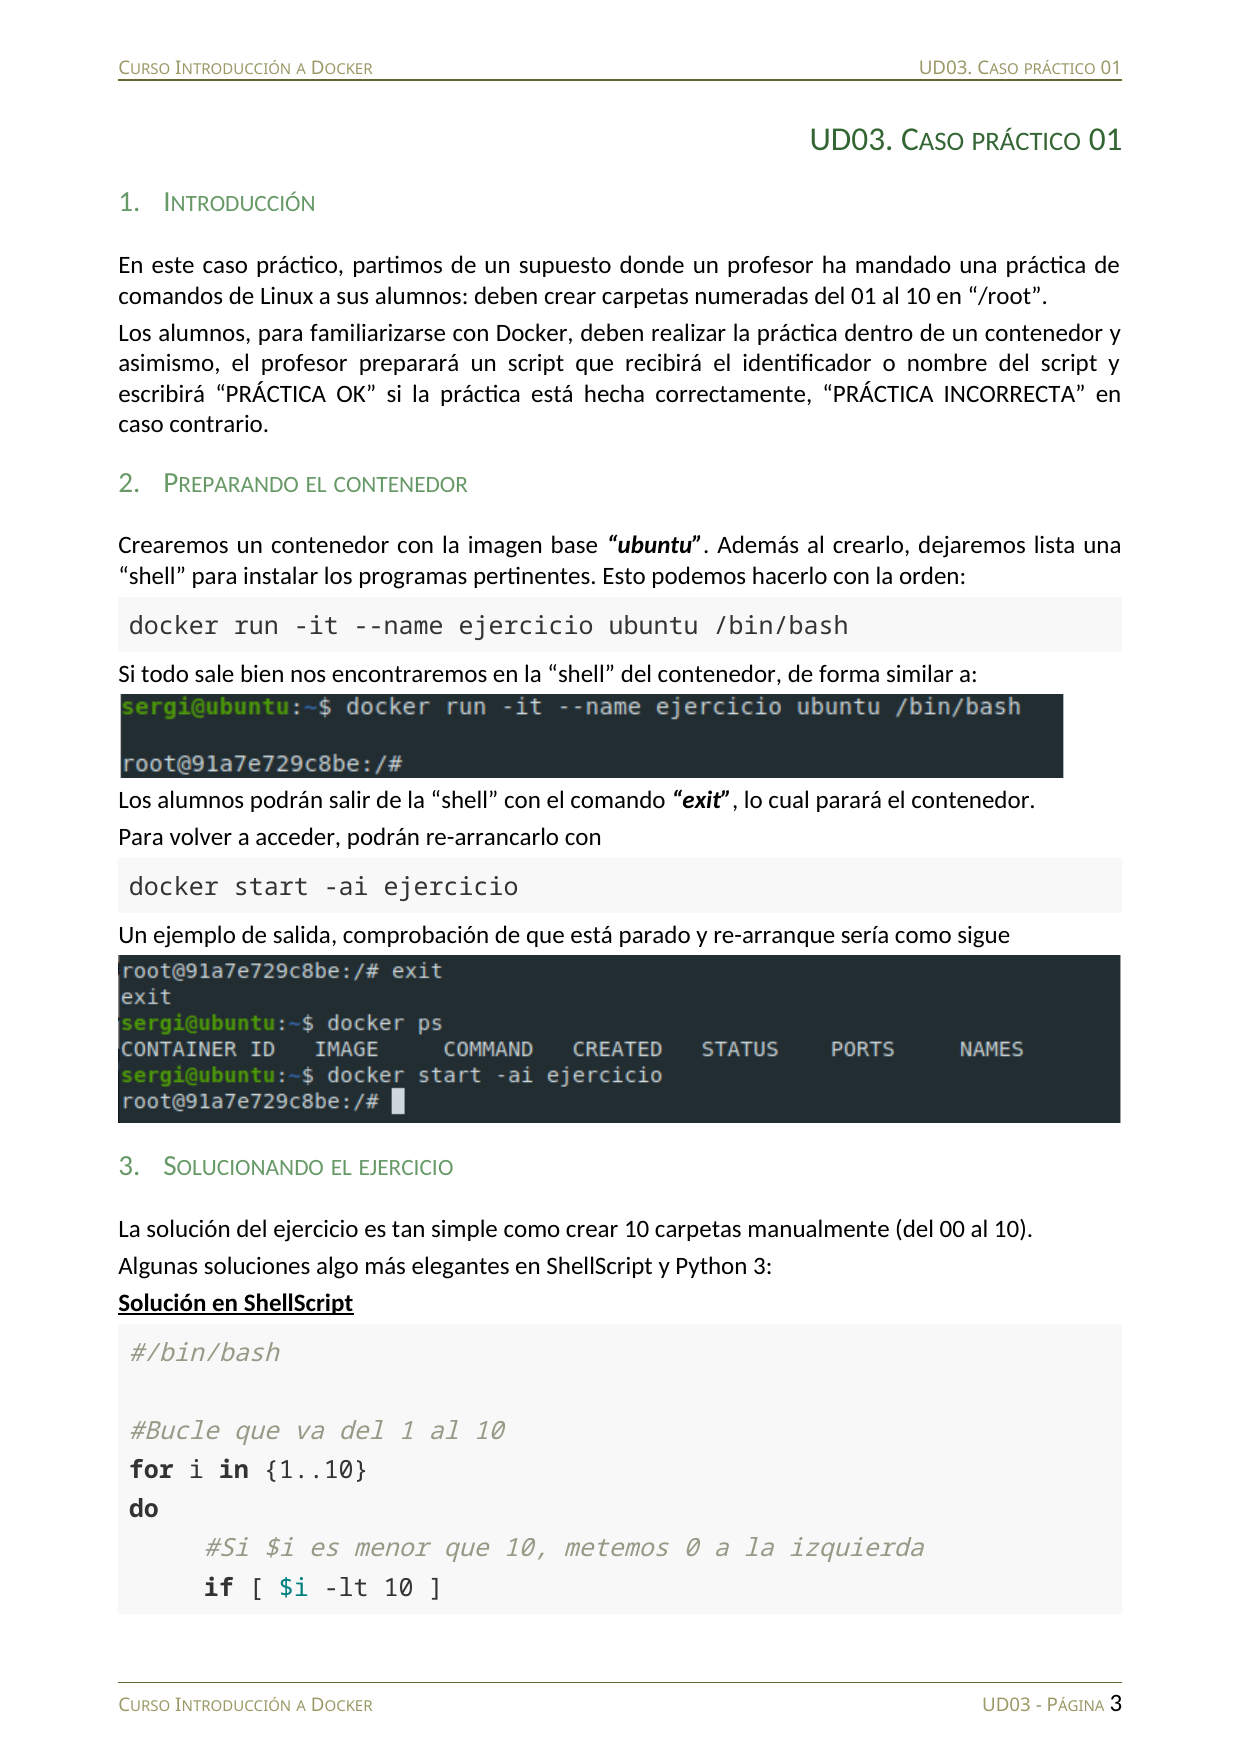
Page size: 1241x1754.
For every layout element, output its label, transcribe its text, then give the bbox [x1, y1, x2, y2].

text La solución del ejercicio es tan simple como crear 10 carpetas manualmente (del 00 al 10). [118, 1213, 1122, 1243]
text Crearemos un contenedor con la imagen base “ubuntu”. Además al crearlo, dejaremos lista una “shell” para instalar los programas pertinentes. Esto podemos hacerlo con la orden: [118, 529, 1122, 590]
table_header #/bin/bash #Bucle que va del 1 al 10 for i in {1..10} do #Si $i es menor que 10, metemos 0 a la izquierda if [ $i -lt 10 ] [118, 1324, 1122, 1614]
picture [118, 955, 1122, 1123]
text UD03. Caso práctico 01 [118, 118, 1122, 159]
text Los alumnos podrán salir de la “shell” con el comando “exit”, lo cual parará el contenedor. [118, 784, 1122, 814]
subtitle Introducción [118, 183, 1122, 219]
subtitle Preparando el contenedor [118, 464, 1122, 499]
text Los alumnos, para familiarizarse con Docker, deben realizar la práctica dentro de un contenedor y asimismo, el profesor preparará un script que recibirá el identificador o nombre del script y escribirá “PRÁCTICA OK” si la práctica está hecha correctamente, “PRÁCTICA INCORRECTA” en caso contrario. [118, 317, 1122, 439]
text En este caso práctico, partimos de un supuesto donde un profesor ha mandado una práctica de comandos de Linux a sus alumnos: deben crear carpetas numeradas del 01 al 10 en “/root”. [118, 249, 1122, 310]
picture [118, 694, 1064, 778]
table_header docker run -it --name ejercicio ubuntu /bin/bash [118, 597, 1122, 652]
text Si todo sale bien nos encontraremos en la “shell” del contenedor, de forma similar a: [118, 658, 1122, 688]
text Solución en ShellScript [118, 1287, 1122, 1317]
text Algunas soluciones algo más elegantes en ShellScript y Python 3: [118, 1250, 1122, 1280]
text Para volver a acceder, podrán re-arrancarlo con [118, 821, 1122, 851]
table_header docker start -ai ejercicio [118, 858, 1122, 913]
subtitle Solucionando el ejercicio [118, 1147, 1122, 1183]
text Un ejemplo de salida, comprobación de que está parado y re-arranque sería como sigue [118, 919, 1122, 949]
